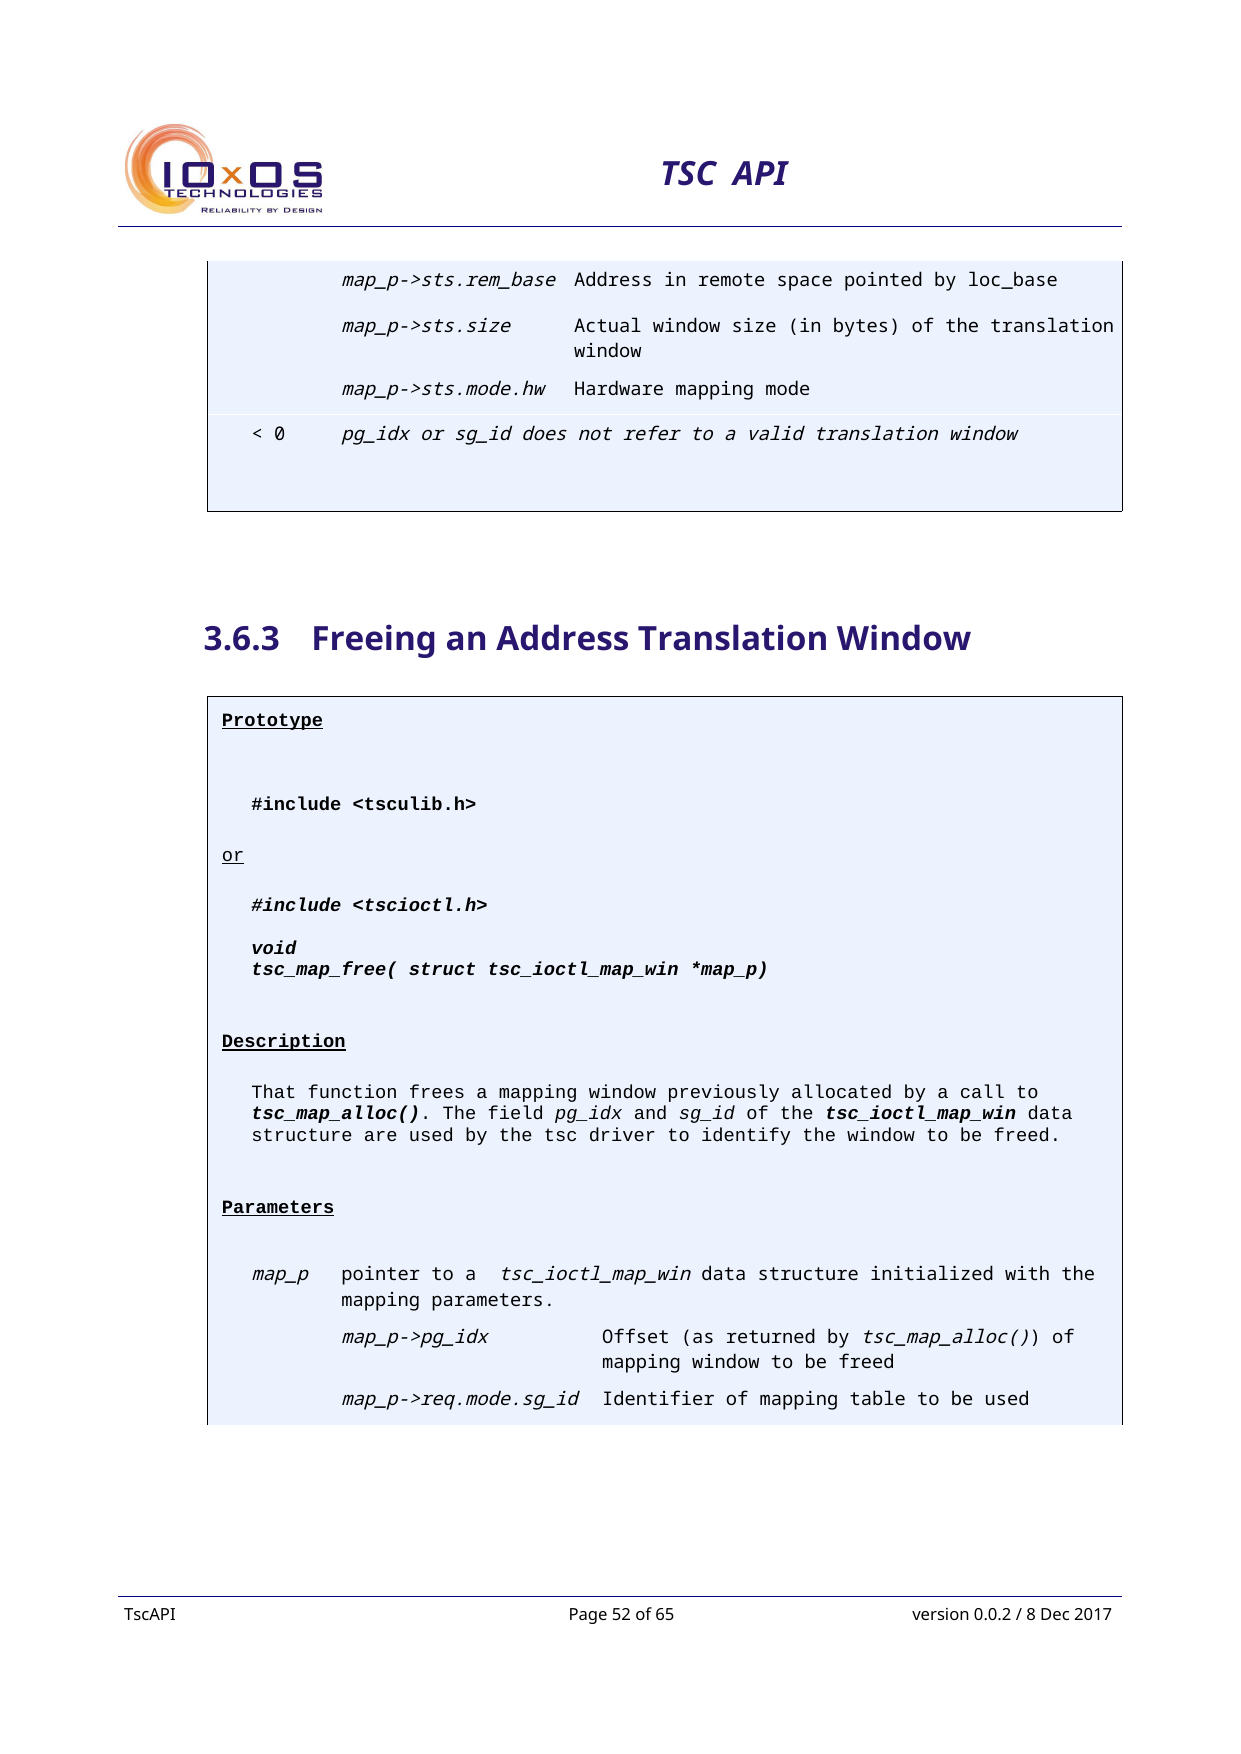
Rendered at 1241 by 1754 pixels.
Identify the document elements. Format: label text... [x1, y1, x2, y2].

table_header [208, 1255, 246, 1317]
table_cell < 0 [246, 415, 336, 460]
table_cell map_p->sts.rem_base [336, 261, 568, 307]
text Prototype [208, 697, 1122, 729]
table_cell [246, 307, 336, 369]
table_cell [208, 1380, 246, 1425]
text #include <tscioctl.h> [208, 881, 1122, 917]
table_cell map_p->req.mode.sg_id [336, 1380, 596, 1425]
table_cell Offset (as returned by tsc_map_alloc()) of mapping window to be freed [596, 1317, 1122, 1380]
table_cell [208, 261, 246, 307]
table_cell Identifier of mapping table to be used [596, 1380, 1122, 1425]
text void [208, 939, 1122, 960]
picture [123, 123, 323, 217]
text That function frees a mapping window previously allocated by a call to tsc_map_alloc(). The field pg_idx and sg_id of the tsc_ioctl_map_win data structure are used by the tsc driver to identify the window to be freed. [208, 1068, 1122, 1147]
table_cell [208, 415, 246, 460]
table_cell [246, 1380, 336, 1425]
subtitle Parameters [208, 1183, 1122, 1219]
table_cell [208, 307, 246, 369]
table_cell [246, 261, 336, 307]
text #include <tsculib.h> [208, 780, 1122, 831]
table_cell Address in remote space pointed by loc_base [568, 261, 1122, 307]
subtitle or [208, 831, 1122, 881]
table_cell map_p->sts.mode.hw [336, 369, 568, 414]
table_cell map_p->sts.size [336, 307, 568, 369]
table_cell [246, 369, 336, 414]
table_cell [208, 369, 246, 414]
subtitle Freeing an Address Translation Window [195, 615, 1122, 660]
text tsc_map_free( struct tsc_ioctl_map_win *map_p) [208, 960, 1122, 981]
table_cell [208, 1317, 246, 1380]
table_header map_p [246, 1255, 336, 1317]
table_cell Hardware mapping mode [568, 369, 1122, 414]
table_cell pg_idx or sg_id does not refer to a valid translation window [336, 415, 1122, 460]
table_cell Actual window size (in bytes) of the translation window [568, 307, 1122, 369]
subtitle Description [208, 1017, 1122, 1068]
table_cell map_p->pg_idx [336, 1317, 596, 1380]
table_header pointer to a tsc_ioctl_map_win data structure initialized with the mapping parameters. [336, 1255, 1122, 1317]
table_cell [246, 1317, 336, 1380]
